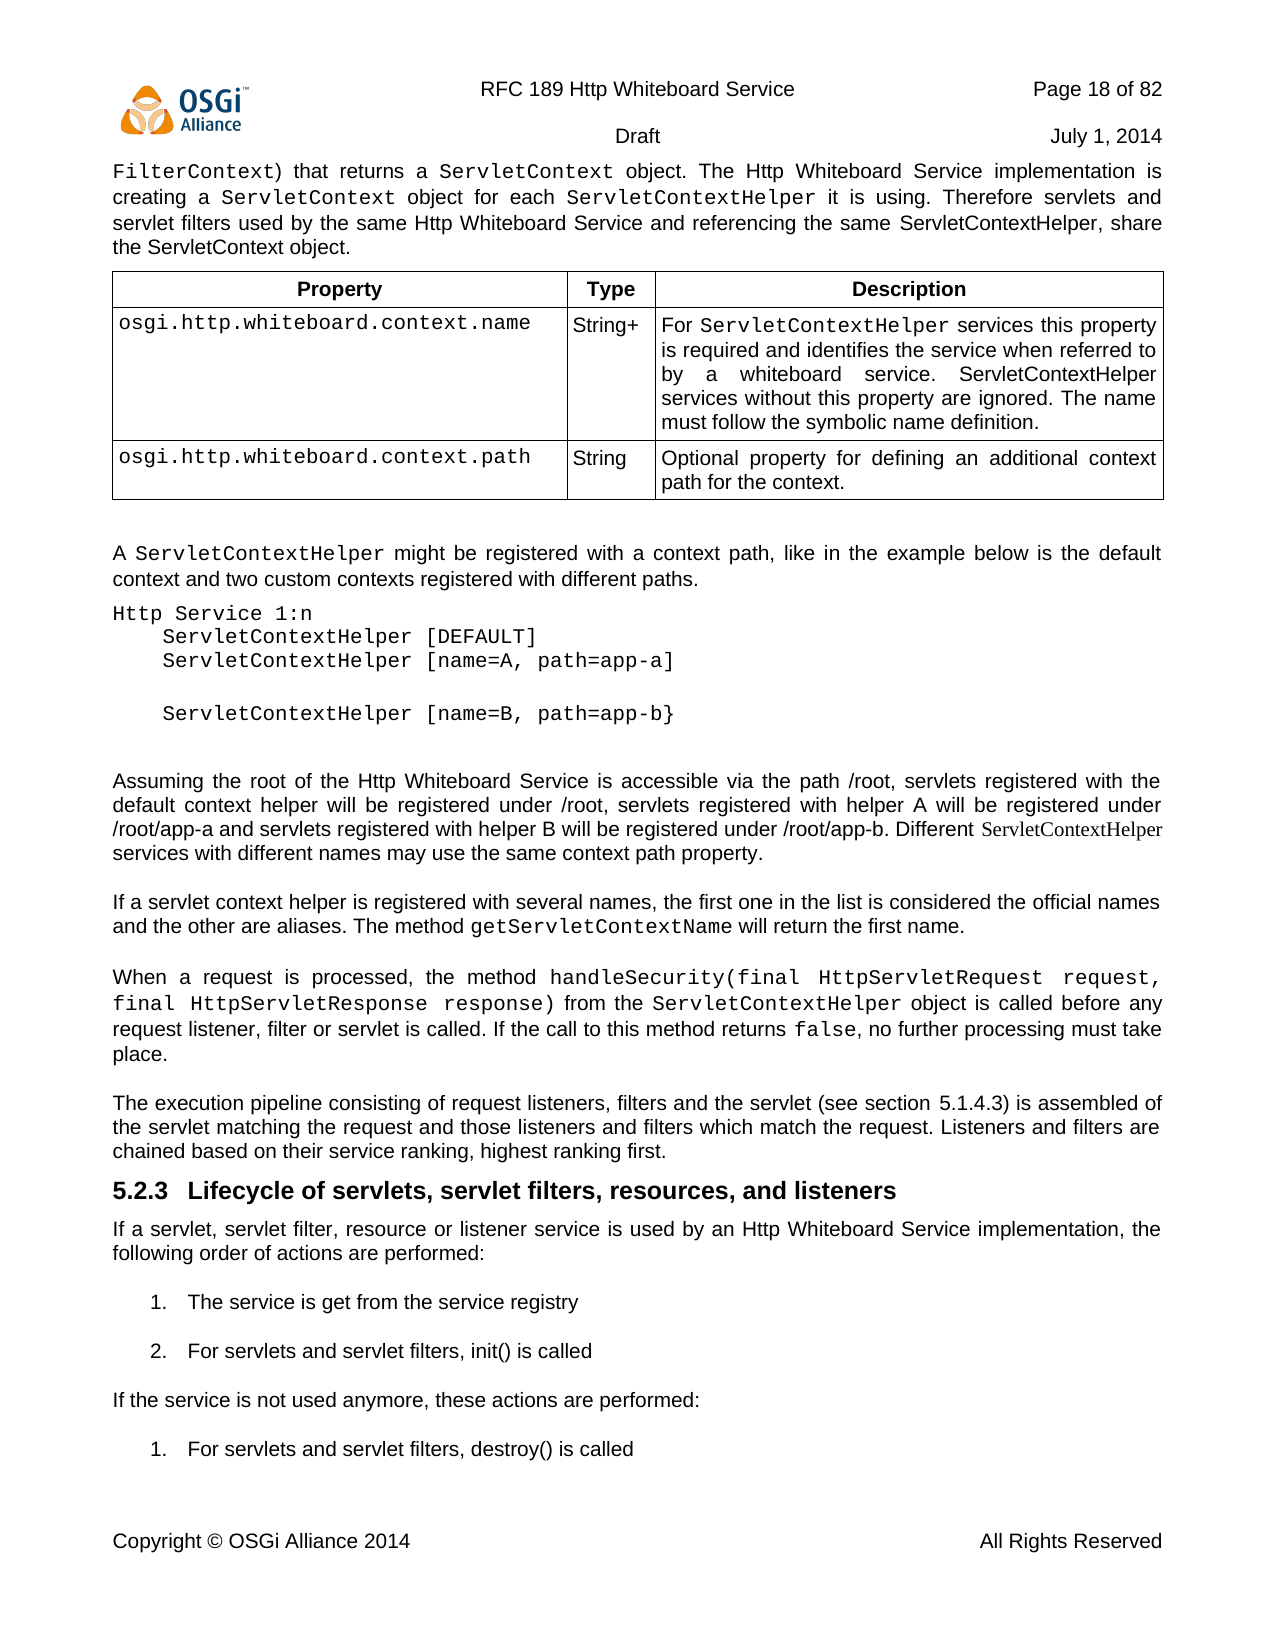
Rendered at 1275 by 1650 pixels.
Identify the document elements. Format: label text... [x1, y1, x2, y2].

table_header Description [656, 272, 1163, 307]
text Http Service 1:n [112, 603, 1162, 627]
text When a request is processed, the method handleSecurity(final HttpServletRequest request, final HttpServletResponse response) from the ServletContextHelper object is called before any request listener, filter or servlet is called. If the call to this method returns false, no further processing must take place. [112, 965, 1162, 1066]
list For servlets and servlet filters, destroy() is called [150, 1437, 1162, 1461]
list The service is get from the service registry [150, 1290, 1162, 1314]
list For servlets and servlet filters, init() is called [150, 1339, 1162, 1363]
table_cell Optional property for defining an additional context path for the context. [656, 441, 1163, 499]
text The execution pipeline consisting of request listeners, filters and the servlet (see section ) is assembled of the servlet matching the request and those listeners and filters which match the request. Listeners and filters are chained based on their service ranking, highest ranking first. [112, 1091, 1162, 1163]
text ServletContextHelper [DEFAULT] [112, 627, 1162, 650]
table_cell osgi.http.whiteboard.context.path [113, 441, 567, 499]
text FilterContext) that returns a ServletContext object. The Http Whiteboard Service implementation is creating a ServletContext object for each ServletContextHelper it is using. Therefore servlets and servlet filters used by the same Http Whiteboard Service and referencing the same ServletContextHelper, share the ServletContext object. [112, 159, 1162, 258]
table_cell String+ [568, 308, 655, 440]
text ServletContextHelper [name=B, path=app-b} [112, 703, 1162, 727]
table_header Type [568, 272, 655, 307]
text If a servlet context helper is registered with several names, the first one in the list is considered the official names and the other are aliases. The method getServletContextName will return the first name. [112, 890, 1162, 940]
picture [113, 78, 257, 142]
text ServletContextHelper [name=A, path=app-a] [112, 650, 1162, 674]
subtitle Lifecycle of servlets, servlet filters, resources, and listeners [112, 1176, 1162, 1204]
table_header Property [113, 272, 567, 307]
table_cell String [568, 441, 655, 499]
table_cell For ServletContextHelper services this property is required and identifies the service when referred to by a whiteboard service. ServletContextHelper services without this property are ignored. The name must follow the symbolic name definition. [656, 308, 1163, 440]
text A ServletContextHelper might be registered with a context path, like in the example below is the default context and two custom contexts registered with different paths. [112, 541, 1162, 590]
text If a servlet, servlet filter, resource or listener service is used by an Http Whiteboard Service implementation, the following order of actions are performed: [112, 1217, 1162, 1265]
text Assuming the root of the Http Whiteboard Service is accessible via the path /root, servlets registered with the default context helper will be registered under /root, servlets registered with helper A will be registered under /root/app-a and servlets registered with helper B will be registered under /root/app-b. Different ServletContextHelper services with different names may use the same context path property. [112, 769, 1162, 865]
table_cell osgi.http.whiteboard.context.name [113, 308, 567, 440]
text If the service is not used anymore, these actions are performed: [112, 1388, 1162, 1412]
